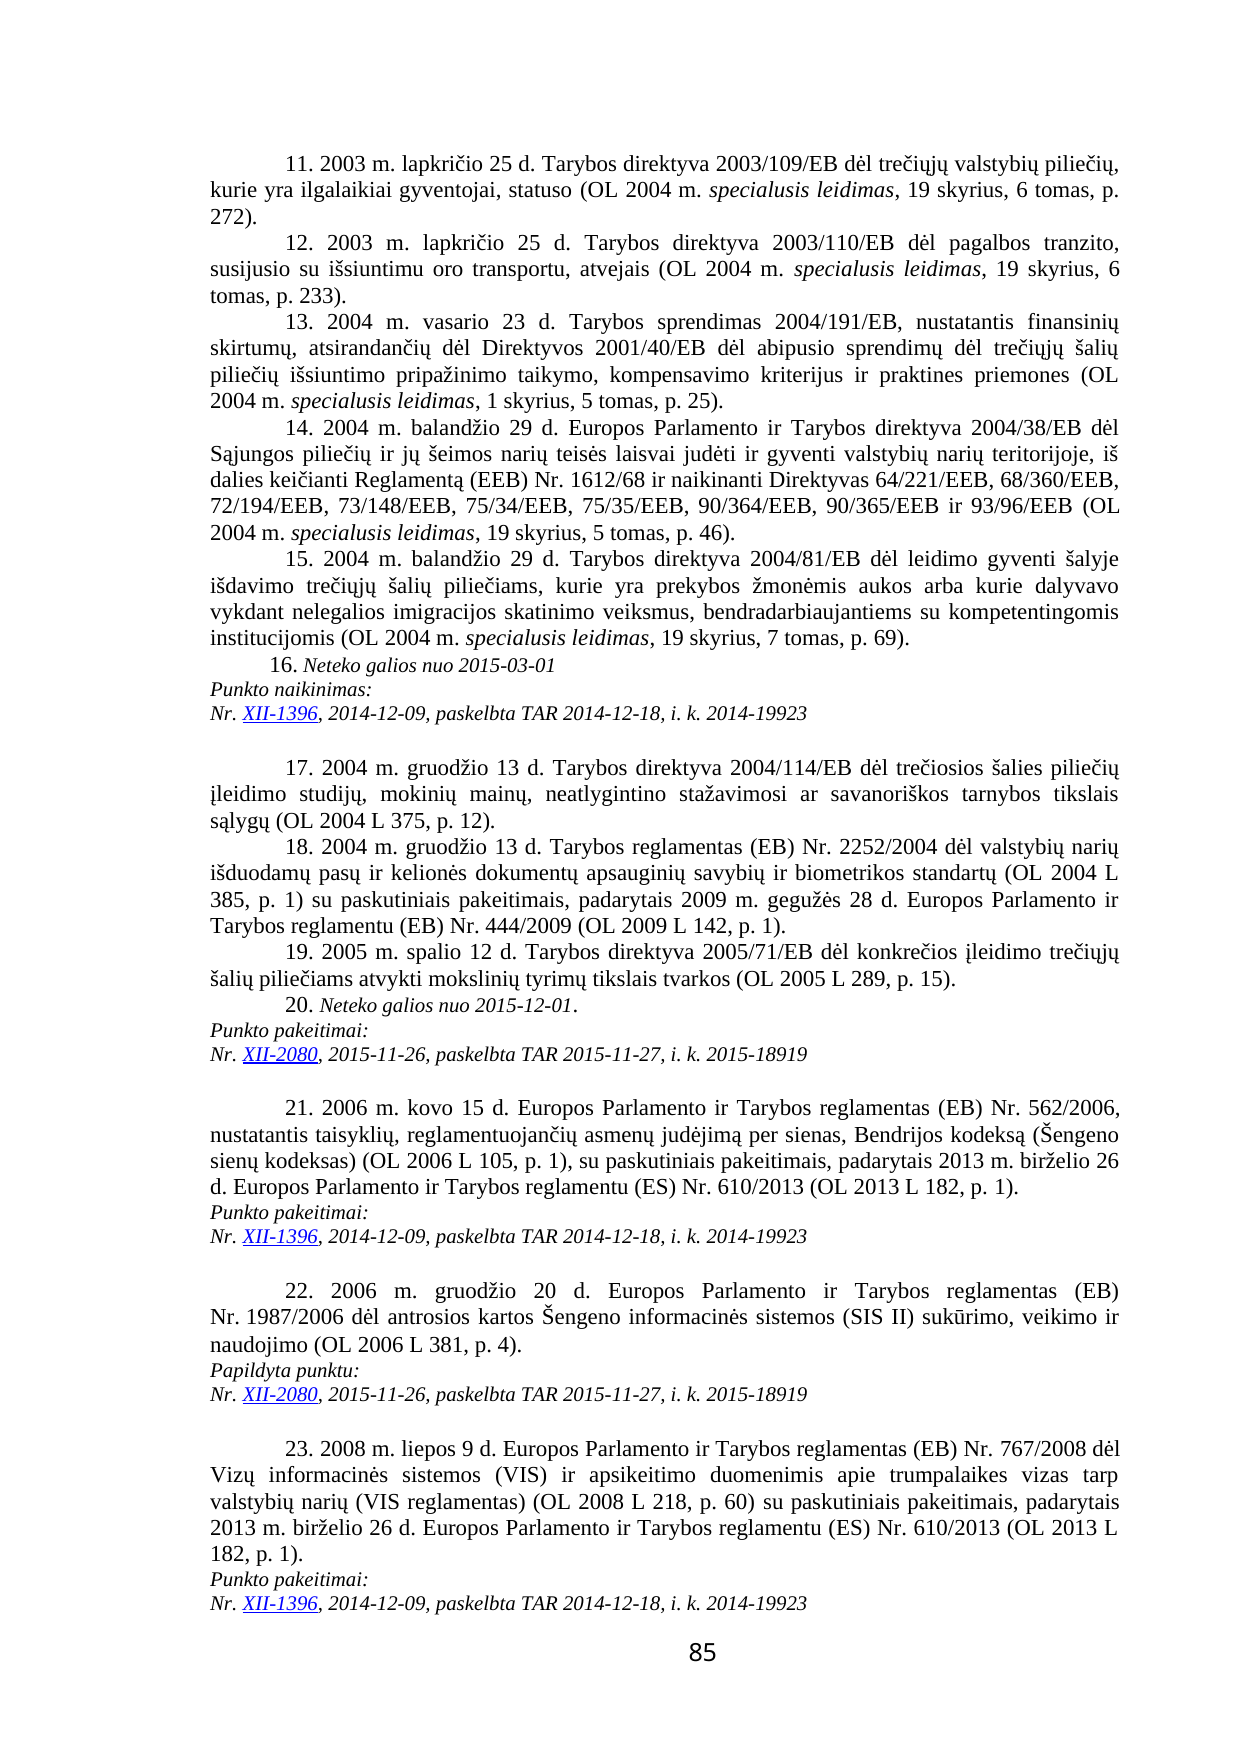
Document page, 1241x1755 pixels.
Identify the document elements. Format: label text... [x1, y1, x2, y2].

text Nr. XII-2080, 2015-11-26, paskelbta TAR 2015-11-27, i. k. 2015-18919 [210, 1042, 1120, 1066]
text 16. Neteko galios nuo 2015-03-01 [210, 651, 1120, 677]
text Punkto naikinimas: [210, 677, 1120, 701]
text Nr. XII-2080, 2015-11-26, paskelbta TAR 2015-11-27, i. k. 2015-18919 [210, 1382, 1120, 1406]
text 18. 2004 m. gruodžio 13 d. Tarybos reglamentas (EB) Nr. 2252/2004 dėl valstybių narių išduodamų pasų ir kelionės dokumentų apsauginių savybių ir biometrikos standartų (OL 2004 L 385, p. 1) su paskutiniais pakeitimais, padarytais 2009 m. gegužės 28 d. Europos Parlamento ir Tarybos reglamentu (EB) Nr. 444/2009 (OL 2009 L 142, p. 1). [210, 833, 1120, 938]
text 19. 2005 m. spalio 12 d. Tarybos direktyva 2005/71/EB dėl konkrečios įleidimo trečiųjų šalių piliečiams atvykti mokslinių tyrimų tikslais tvarkos (OL 2005 L 289, p. 15). [210, 938, 1120, 991]
text Punkto pakeitimai: [210, 1017, 1120, 1042]
text 13. 2004 m. vasario 23 d. Tarybos sprendimas 2004/191/EB, nustatantis finansinių skirtumų, atsirandančių dėl Direktyvos 2001/40/EB dėl abipusio sprendimų dėl trečiųjų šalių piliečių išsiuntimo pripažinimo taikymo, kompensavimo kriterijus ir praktines priemones (OL 2004 m. specialusis leidimas, 1 skyrius, 5 tomas, p. 25). [210, 308, 1120, 413]
text Punkto pakeitimai: [210, 1200, 1120, 1224]
text 21. 2006 m. kovo 15 d. Europos Parlamento ir Tarybos reglamentas (EB) Nr. 562/2006, nustatantis taisyklių, reglamentuojančių asmenų judėjimą per sienas, Bendrijos kodeksą (Šengeno sienų kodeksas) (OL 2006 L 105, p. 1), su paskutiniais pakeitimais, padarytais 2013 m. birželio 26 d. Europos Parlamento ir Tarybos reglamentu (ES) Nr. 610/2013 (OL 2013 L 182, p. 1). [210, 1094, 1120, 1200]
text Nr. XII-1396, 2014-12-09, paskelbta TAR 2014-12-18, i. k. 2014-19923 [210, 701, 1120, 725]
text 22. 2006 m. gruodžio 20 d. Europos Parlamento ir Tarybos reglamentas (EB) Nr. 1987/2006 dėl antrosios kartos Šengeno informacinės sistemos (SIS II) sukūrimo, veikimo ir naudojimo (OL 2006 L 381, p. 4). [210, 1277, 1120, 1358]
text 12. 2003 m. lapkričio 25 d. Tarybos direktyva 2003/110/EB dėl pagalbos tranzito, susijusio su išsiuntimu oro transportu, atvejais (OL 2004 m. specialusis leidimas, 19 skyrius, 6 tomas, p. 233). [210, 229, 1120, 308]
text Papildyta punktu: [210, 1358, 1120, 1382]
text 14. 2004 m. balandžio 29 d. Europos Parlamento ir Tarybos direktyva 2004/38/EB dėl Sąjungos piliečių ir jų šeimos narių teisės laisvai judėti ir gyventi valstybių narių teritorijoje, iš dalies keičianti Reglamentą (EEB) Nr. 1612/68 ir naikinanti Direktyvas 64/221/EEB, 68/360/EEB, 72/194/EEB, 73/148/EEB, 75/34/EEB, 75/35/EEB, 90/364/EEB, 90/365/EEB ir 93/96/EEB (OL 2004 m. specialusis leidimas, 19 skyrius, 5 tomas, p. 46). [210, 413, 1120, 545]
text Nr. XII-1396, 2014-12-09, paskelbta TAR 2014-12-18, i. k. 2014-19923 [210, 1224, 1120, 1248]
text 17. 2004 m. gruodžio 13 d. Tarybos direktyva 2004/114/EB dėl trečiosios šalies piliečių įleidimo studijų, mokinių mainų, neatlygintino stažavimosi ar savanoriškos tarnybos tikslais sąlygų (OL 2004 L 375, p. 12). [210, 754, 1120, 833]
text 11. 2003 m. lapkričio 25 d. Tarybos direktyva 2003/109/EB dėl trečiųjų valstybių piliečių, kurie yra ilgalaikiai gyventojai, statuso (OL 2004 m. specialusis leidimas, 19 skyrius, 6 tomas, p. 272). [210, 150, 1120, 229]
text 23. 2008 m. liepos 9 d. Europos Parlamento ir Tarybos reglamentas (EB) Nr. 767/2008 dėl Vizų informacinės sistemos (VIS) ir apsikeitimo duomenimis apie trumpalaikes vizas tarp valstybių narių (VIS reglamentas) (OL 2008 L 218, p. 60) su paskutiniais pakeitimais, padarytais 2013 m. birželio 26 d. Europos Parlamento ir Tarybos reglamentu (ES) Nr. 610/2013 (OL 2013 L 182, p. 1). [210, 1435, 1120, 1567]
text 15. 2004 m. balandžio 29 d. Tarybos direktyva 2004/81/EB dėl leidimo gyventi šalyje išdavimo trečiųjų šalių piliečiams, kurie yra prekybos žmonėmis aukos arba kurie dalyvavo vykdant nelegalios imigracijos skatinimo veiksmus, bendradarbiaujantiems su kompetentingomis institucijomis (OL 2004 m. specialusis leidimas, 19 skyrius, 7 tomas, p. 69). [210, 545, 1120, 651]
text Punkto pakeitimai: [210, 1567, 1120, 1591]
text 20. Neteko galios nuo 2015-12-01. [210, 991, 1120, 1017]
text Nr. XII-1396, 2014-12-09, paskelbta TAR 2014-12-18, i. k. 2014-19923 [210, 1591, 1120, 1615]
